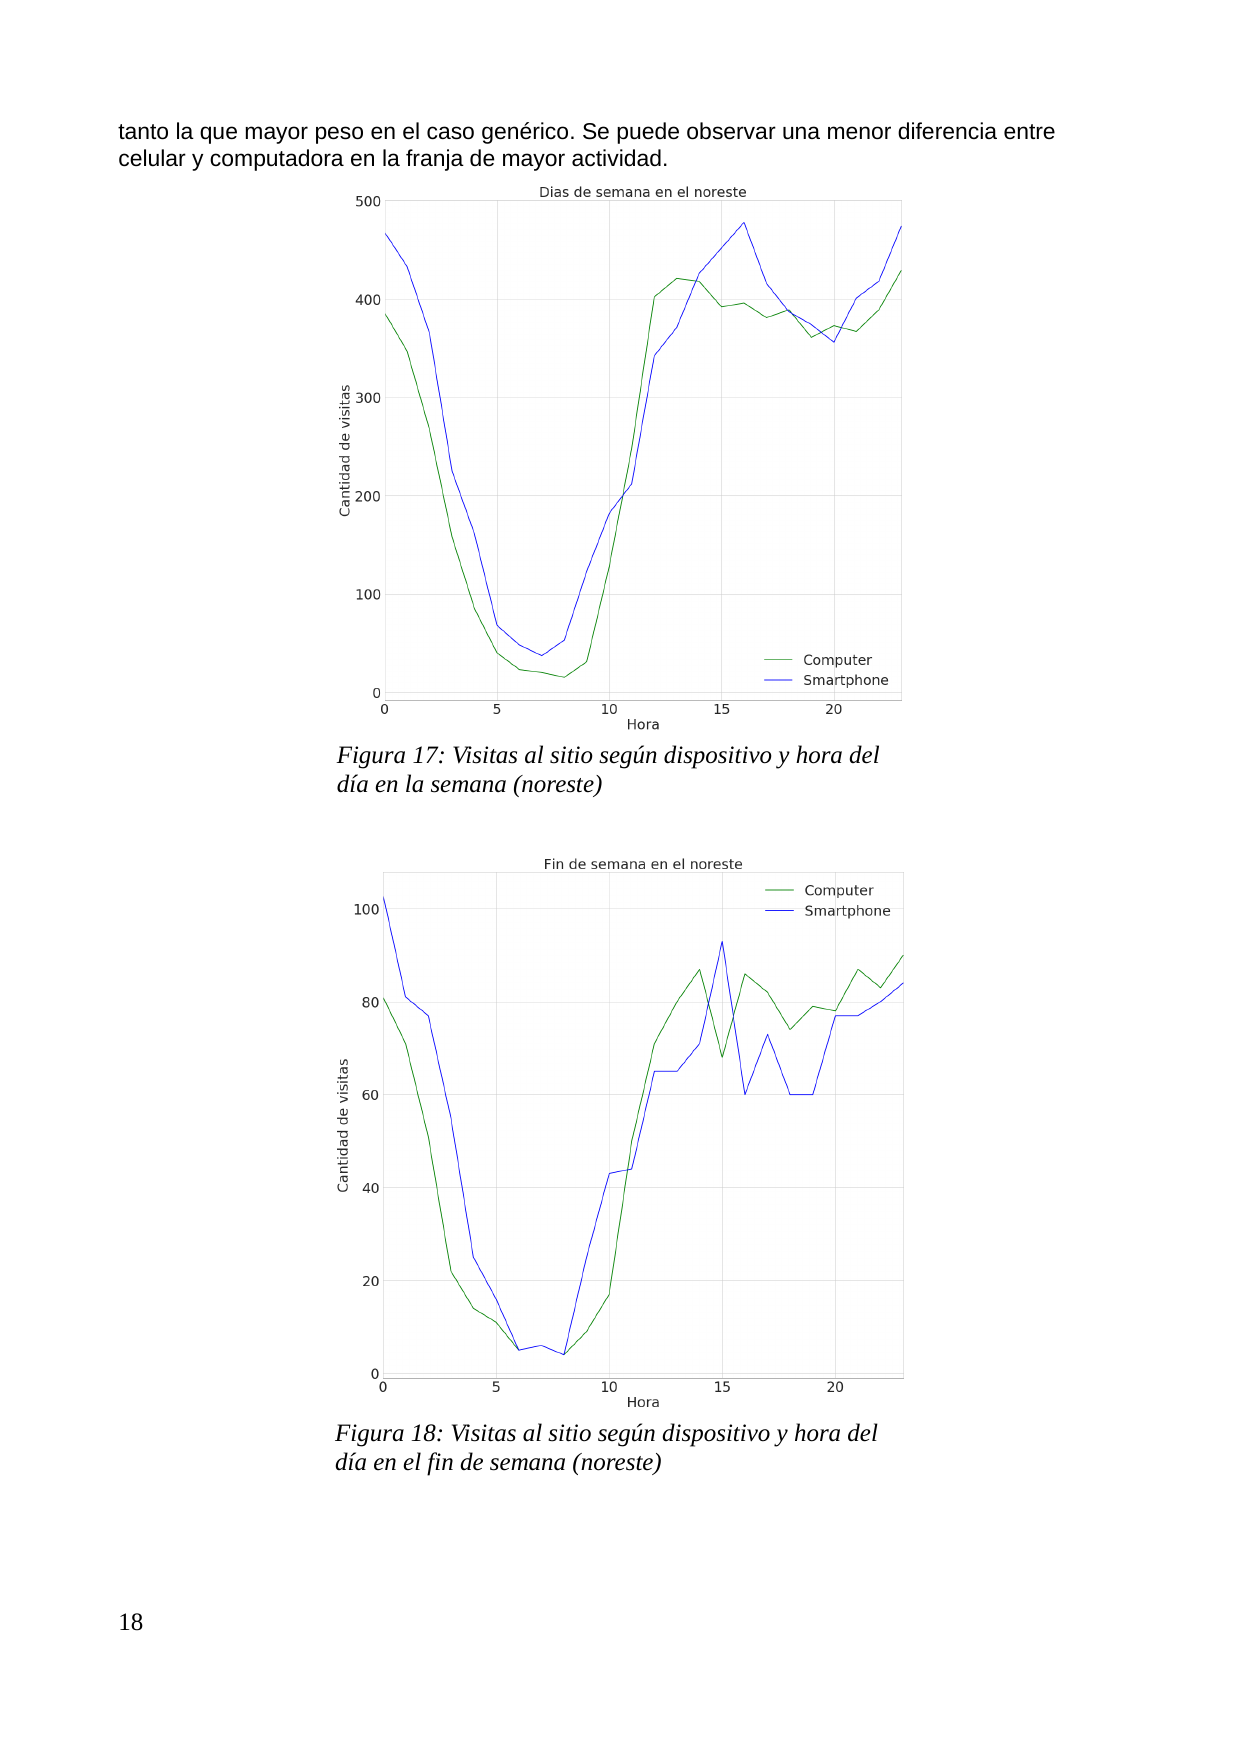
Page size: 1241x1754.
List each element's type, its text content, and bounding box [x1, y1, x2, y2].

text tanto la que mayor peso en el caso genérico. Se puede observar una menor diferencia entre celular y computadora en la franja de mayor actividad. [118, 118, 1122, 171]
picture [335, 855, 906, 1413]
picture [336, 183, 904, 735]
text Figura 18: Visitas al sitio según dispositivo y hora del día en el fin de semana (noreste) [335, 1413, 905, 1475]
text Figura 17: Visitas al sitio según dispositivo y hora del día en la semana (noreste) [337, 735, 904, 798]
